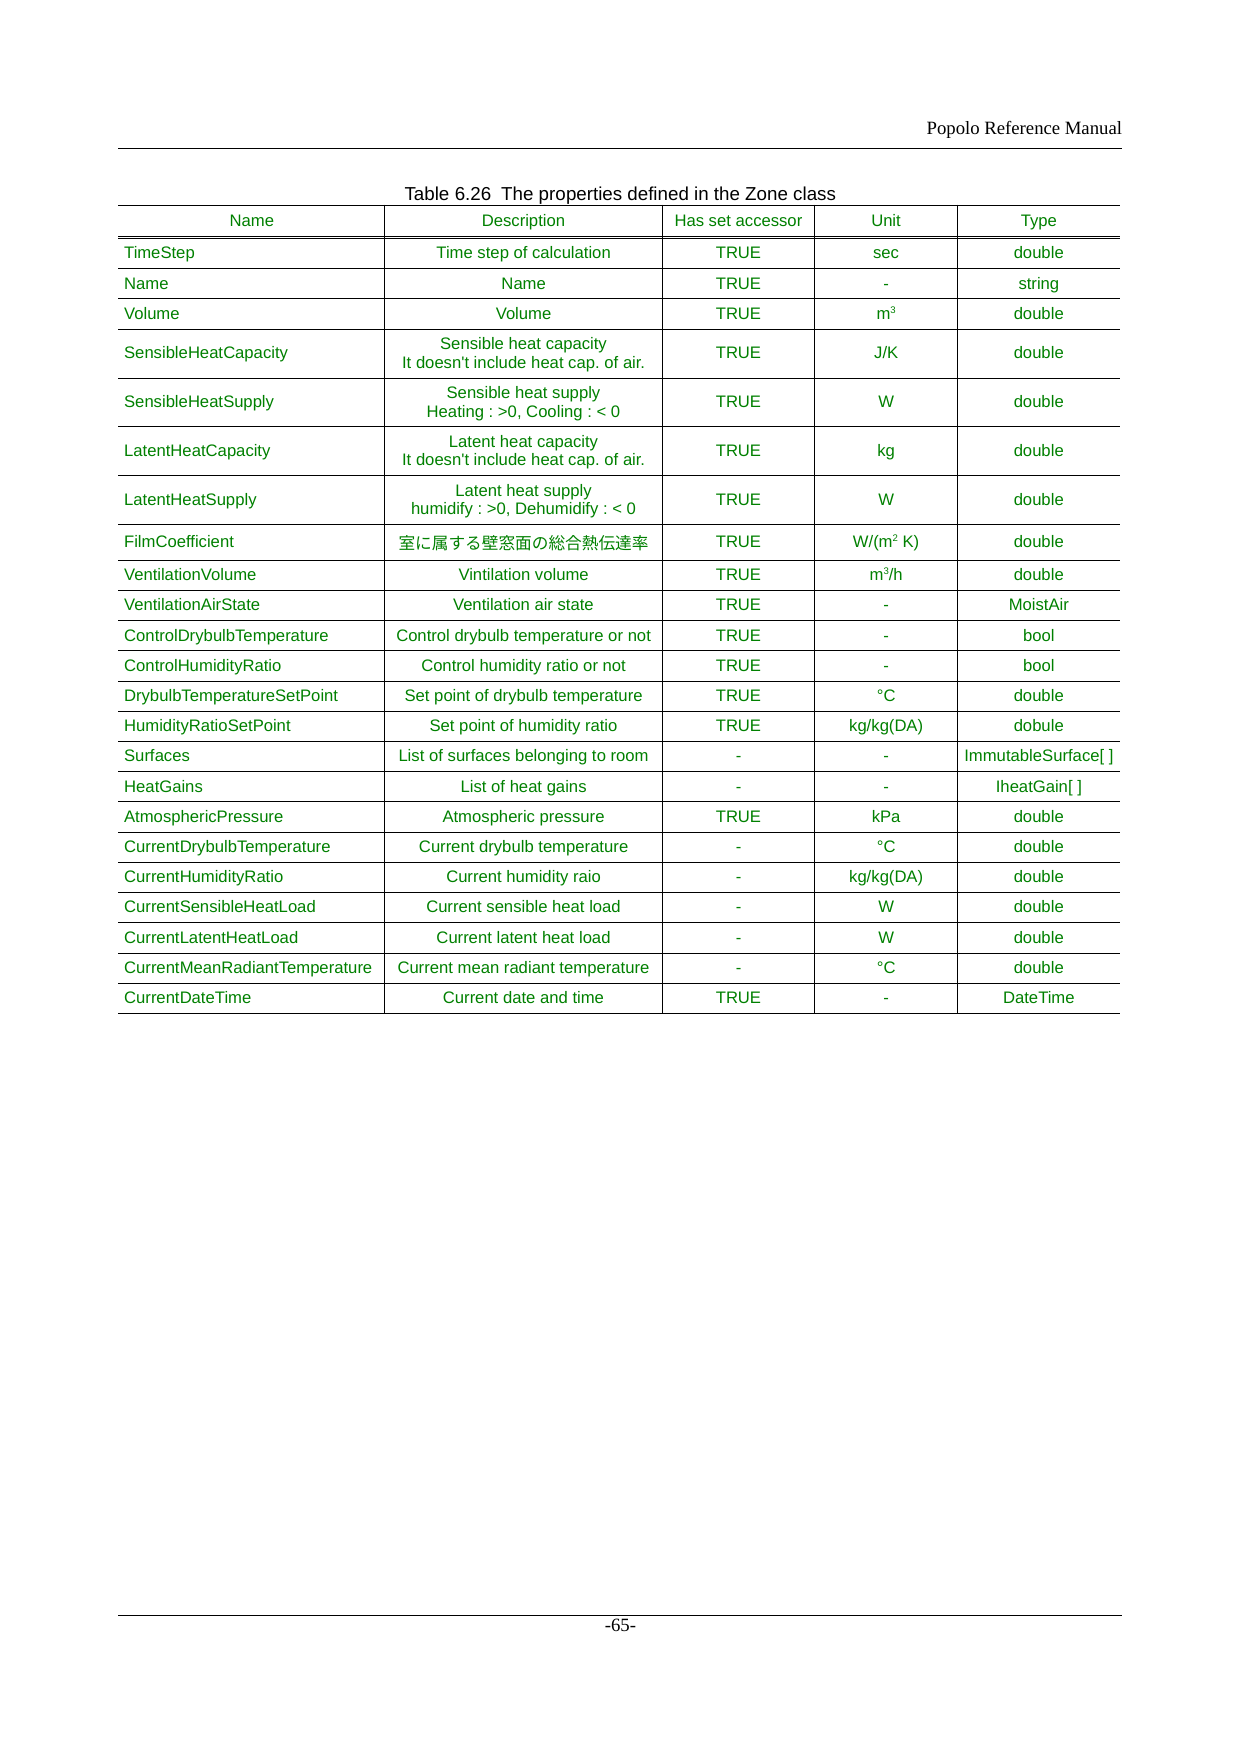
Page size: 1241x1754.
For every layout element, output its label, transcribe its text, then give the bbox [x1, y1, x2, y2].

table_cell - [663, 954, 814, 983]
table_cell Current humidity raio [385, 863, 662, 892]
table_cell SensibleHeatSupply [118, 379, 384, 426]
table_cell LatentHeatCapacity [118, 427, 384, 475]
table_cell TRUE [663, 379, 814, 426]
table_cell Set point of humidity ratio [385, 712, 662, 741]
table_cell double [958, 299, 1120, 328]
table_cell TRUE [663, 984, 814, 1013]
table_cell - [815, 269, 957, 298]
table_cell CurrentDateTime [118, 984, 384, 1013]
table_cell TRUE [663, 621, 814, 650]
table_cell TRUE [663, 561, 814, 590]
table_cell Surfaces [118, 742, 384, 771]
table_cell m3 [815, 299, 957, 328]
table_cell - [815, 772, 957, 801]
table_cell TRUE [663, 330, 814, 377]
table_cell double [958, 561, 1120, 590]
table_cell TRUE [663, 525, 814, 560]
table_cell Current mean radiant temperature [385, 954, 662, 983]
table_cell W [815, 476, 957, 524]
table_cell W [815, 893, 957, 922]
table_cell CurrentSensibleHeatLoad [118, 893, 384, 922]
table_cell LatentHeatSupply [118, 476, 384, 524]
table_cell TRUE [663, 427, 814, 475]
table_cell HumidityRatioSetPoint [118, 712, 384, 741]
table_cell m3/h [815, 561, 957, 590]
table_cell Time step of calculation [385, 239, 662, 268]
table_cell Sensible heat supply Heating : >0, Cooling : < 0 [385, 379, 662, 426]
table_cell Control drybulb temperature or not [385, 621, 662, 650]
table_cell TRUE [663, 239, 814, 268]
table_cell AtmosphericPressure [118, 802, 384, 832]
table_cell J/K [815, 330, 957, 377]
table_cell List of surfaces belonging to room [385, 742, 662, 771]
table_cell kg/kg(DA) [815, 712, 957, 741]
table_header Type [958, 206, 1120, 236]
table_header Name [118, 206, 384, 236]
table_cell kg/kg(DA) [815, 863, 957, 892]
table_cell - [815, 591, 957, 620]
table_cell double [958, 525, 1120, 560]
table_cell Sensible heat capacity It doesn't include heat cap. of air. [385, 330, 662, 377]
table_cell 室に属する壁窓面の総合熱伝達率 [385, 525, 662, 560]
table_cell ControlDrybulbTemperature [118, 621, 384, 650]
table_cell double [958, 239, 1120, 268]
table_cell VentilationVolume [118, 561, 384, 590]
table_cell TRUE [663, 591, 814, 620]
table_cell double [958, 923, 1120, 952]
table_cell DateTime [958, 984, 1120, 1013]
table_cell string [958, 269, 1120, 298]
text Table 6.26 The properties defined in the Zone class [118, 184, 1122, 204]
table_cell bool [958, 621, 1120, 650]
table_cell - [815, 621, 957, 650]
table_cell double [958, 682, 1120, 711]
table_cell - [663, 923, 814, 952]
table_cell Control humidity ratio or not [385, 651, 662, 681]
table_cell IheatGain[ ] [958, 772, 1120, 801]
table_cell - [815, 651, 957, 681]
table_cell VentilationAirState [118, 591, 384, 620]
table_cell ImmutableSurface[ ] [958, 742, 1120, 771]
table_cell SensibleHeatCapacity [118, 330, 384, 377]
table_cell List of heat gains [385, 772, 662, 801]
table_cell sec [815, 239, 957, 268]
table_cell TimeStep [118, 239, 384, 268]
table_cell - [663, 772, 814, 801]
table_cell Name [385, 269, 662, 298]
table_cell double [958, 427, 1120, 475]
table_header Description [385, 206, 662, 236]
table_cell TRUE [663, 802, 814, 832]
table_cell Volume [118, 299, 384, 328]
table_cell CurrentMeanRadiantTemperature [118, 954, 384, 983]
table_cell - [663, 863, 814, 892]
table_cell double [958, 476, 1120, 524]
table_cell dobule [958, 712, 1120, 741]
table_cell Current latent heat load [385, 923, 662, 952]
table_cell TRUE [663, 712, 814, 741]
table_cell W [815, 923, 957, 952]
table_cell Current sensible heat load [385, 893, 662, 922]
table_cell - [663, 833, 814, 862]
table_cell CurrentLatentHeatLoad [118, 923, 384, 952]
table_cell CurrentDrybulbTemperature [118, 833, 384, 862]
table_cell Current drybulb temperature [385, 833, 662, 862]
table_cell °C [815, 682, 957, 711]
table_cell Set point of drybulb temperature [385, 682, 662, 711]
table_cell Current date and time [385, 984, 662, 1013]
table_cell CurrentHumidityRatio [118, 863, 384, 892]
table_cell Name [118, 269, 384, 298]
table_cell ControlHumidityRatio [118, 651, 384, 681]
table_cell double [958, 833, 1120, 862]
table_cell Atmospheric pressure [385, 802, 662, 832]
table_cell - [663, 893, 814, 922]
table_cell Ventilation air state [385, 591, 662, 620]
table_cell Latent heat supply humidify : >0, Dehumidify : < 0 [385, 476, 662, 524]
table_cell °C [815, 954, 957, 983]
table_cell TRUE [663, 299, 814, 328]
table_cell MoistAir [958, 591, 1120, 620]
table_header Unit [815, 206, 957, 236]
table_cell kg [815, 427, 957, 475]
table_cell kPa [815, 802, 957, 832]
table_cell bool [958, 651, 1120, 681]
table_cell - [663, 742, 814, 771]
table_cell TRUE [663, 682, 814, 711]
table_cell W [815, 379, 957, 426]
table_cell double [958, 863, 1120, 892]
table_cell °C [815, 833, 957, 862]
table_cell - [815, 984, 957, 1013]
table_cell TRUE [663, 651, 814, 681]
table_cell double [958, 379, 1120, 426]
table_cell W/(m2 K) [815, 525, 957, 560]
table_cell Vintilation volume [385, 561, 662, 590]
table_cell TRUE [663, 269, 814, 298]
table_cell double [958, 954, 1120, 983]
table_cell double [958, 893, 1120, 922]
table_cell Latent heat capacity It doesn't include heat cap. of air. [385, 427, 662, 475]
table_cell double [958, 330, 1120, 377]
table_cell HeatGains [118, 772, 384, 801]
table_header Has set accessor [663, 206, 814, 236]
table_cell double [958, 802, 1120, 832]
table_cell TRUE [663, 476, 814, 524]
table_cell Volume [385, 299, 662, 328]
table_cell - [815, 742, 957, 771]
table_cell DrybulbTemperatureSetPoint [118, 682, 384, 711]
table_cell FilmCoefficient [118, 525, 384, 560]
